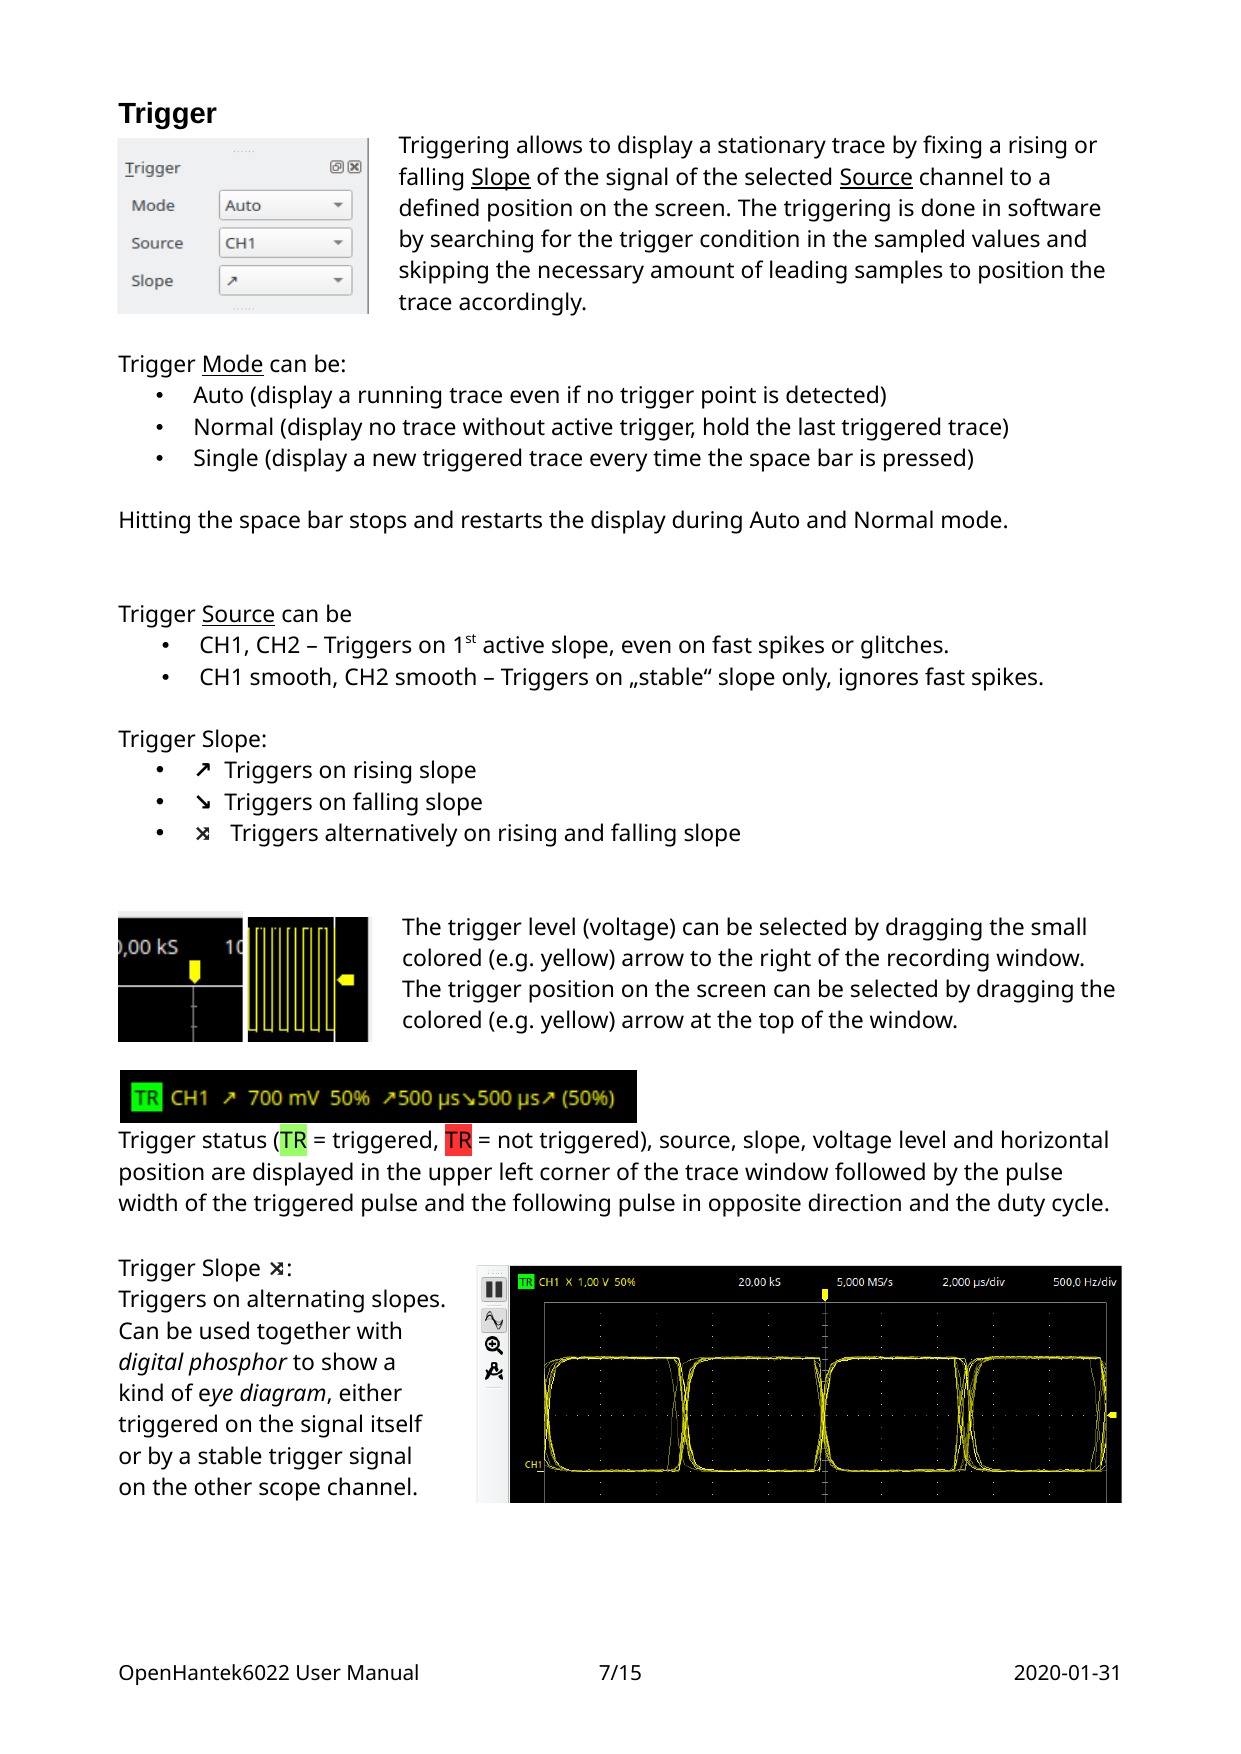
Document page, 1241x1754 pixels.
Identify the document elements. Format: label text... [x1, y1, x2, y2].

list CH1, CH2 – Triggers on 1st active slope, even on fast spikes or glitches. [162, 629, 1122, 661]
text Triggering allows to display a stationary trace by fixing a rising or falling Slope of the signal of the selected Source channel to a defined position on the screen. The triggering is done in software by searching for the trigger condition in the sampled values and skipping the necessary amount of leading samples to position the trace accordingly. [118, 129, 1122, 317]
text The trigger level (voltage) can be selected by dragging the small colored (e.g. yellow) arrow to the right of the recording window. The trigger position on the screen can be selected by dragging the colored (e.g. yellow) arrow at the top of the window. [118, 911, 1122, 1036]
text Trigger Source can be [118, 598, 1122, 629]
list ↘ Triggers on falling slope [156, 786, 1122, 817]
list ↗ Triggers on rising slope [156, 754, 1122, 786]
list Single (display a new triggered trace every time the space bar is pressed) [156, 442, 1122, 473]
picture [476, 1265, 1122, 1503]
text Trigger status (TR = triggered, TR = not triggered), source, slope, voltage level and horizontal position are displayed in the upper left corner of the trace window followed by the pulse width of the triggered pulse and the following pulse in opposite direction and the duty cycle. [118, 1124, 1122, 1218]
text Trigger Mode can be: [118, 348, 1122, 379]
list Auto (display a running trace even if no trigger point is detected) [156, 379, 1122, 411]
list ⤨ Triggers alternatively on rising and falling slope [156, 817, 1122, 848]
list Normal (display no trace without active trigger, hold the last triggered trace) [156, 411, 1122, 442]
text Trigger Slope: [118, 723, 1122, 754]
picture [255, 917, 373, 1023]
subtitle Trigger [118, 96, 1122, 129]
text Trigger Slope ⤨: Triggers on alternating slopes. Can be used together with digital phosphor to show a kind of eye diagram, either triggered on the signal itself or by a stable trigger signal on the other scope channel. [118, 1252, 1122, 1502]
picture [118, 911, 243, 946]
list CH1 smooth, CH2 smooth – Triggers on „stable“ slope only, ignores fast spikes. [162, 661, 1122, 692]
picture [120, 1070, 637, 1123]
text Hitting the space bar stops and restarts the display during Auto and Normal mode. [118, 504, 1122, 536]
